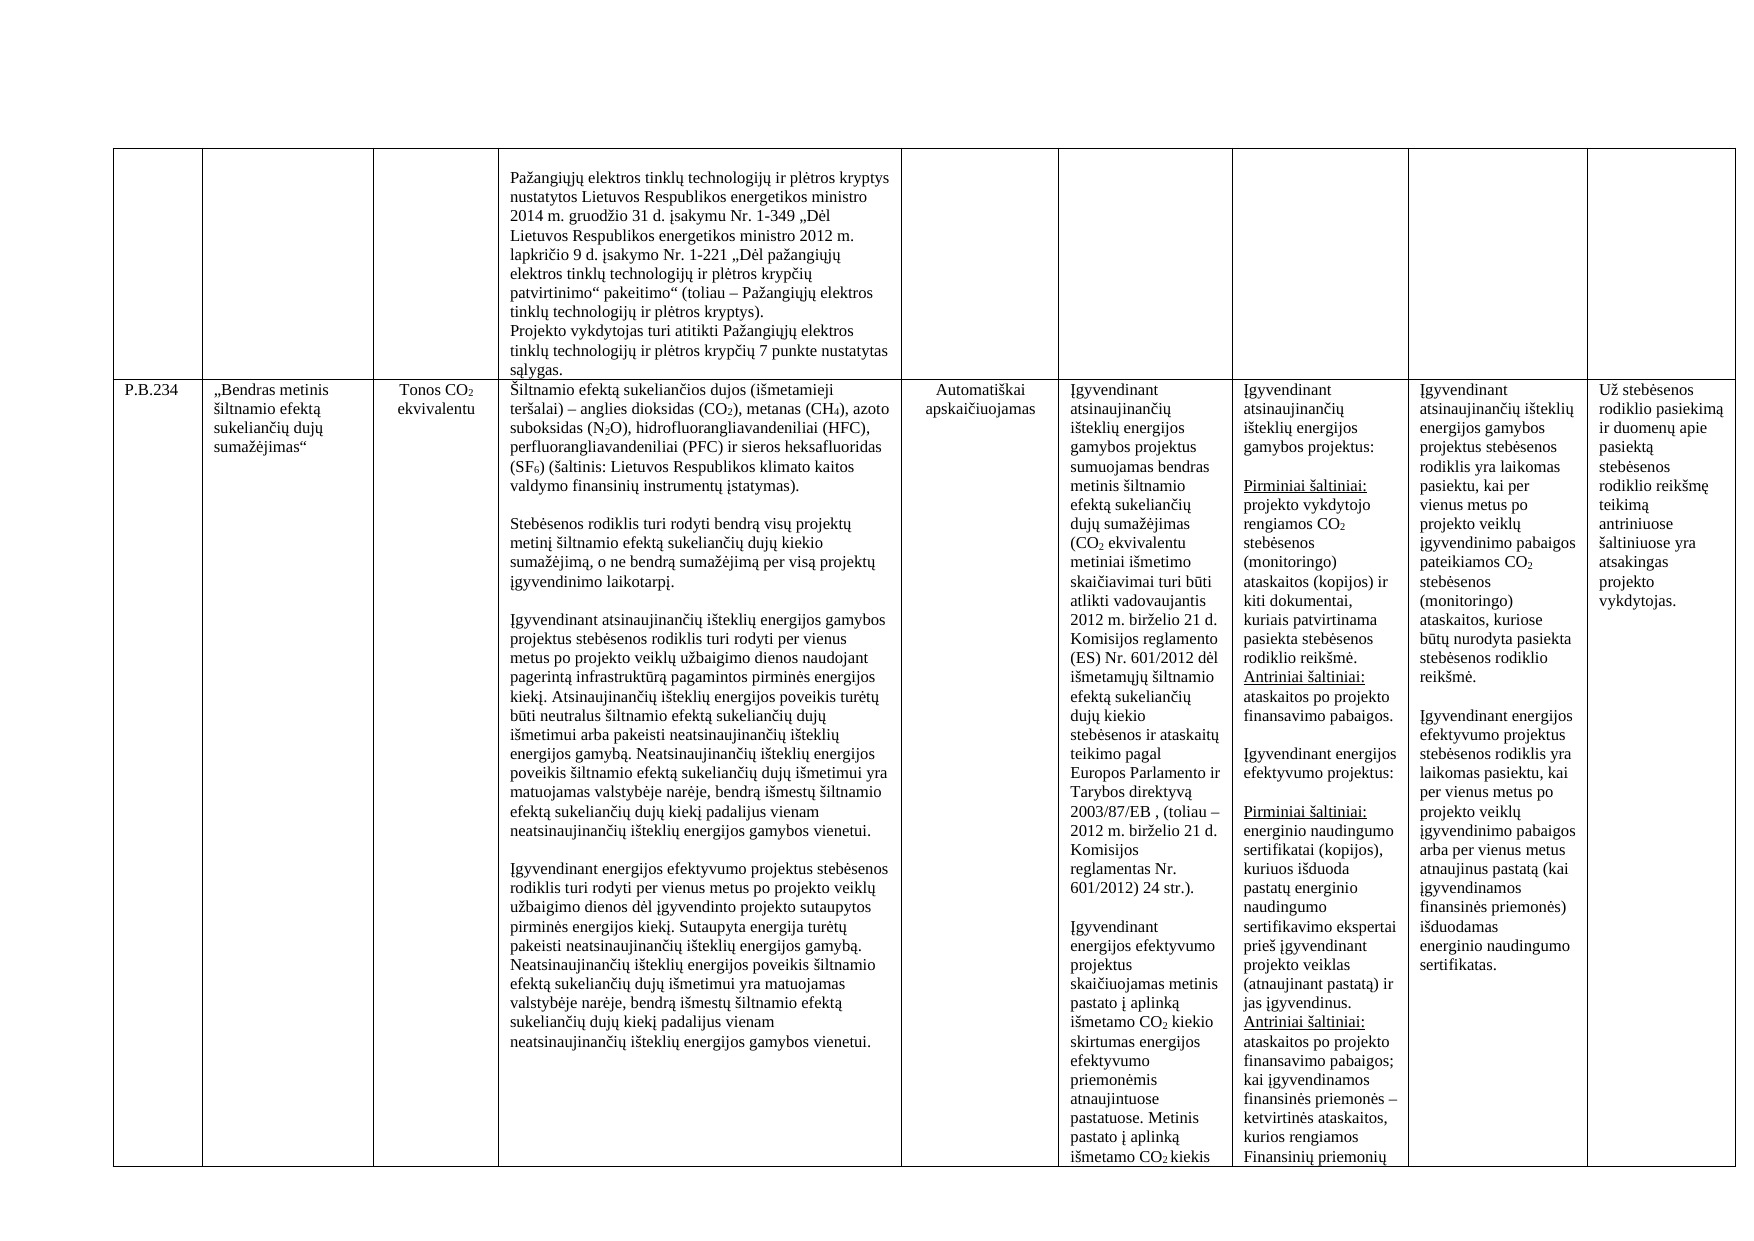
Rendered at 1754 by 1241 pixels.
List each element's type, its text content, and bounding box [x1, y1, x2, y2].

table_cell „Bendras metinis šiltnamio efektą sukeliančių dujų sumažėjimas“ [203, 380, 373, 1166]
table_cell Tonos CO2 ekvivalentu [374, 380, 498, 1166]
table_cell [374, 149, 498, 379]
table_cell [1409, 149, 1587, 379]
table_cell [902, 149, 1058, 379]
table_cell [1059, 149, 1232, 379]
table_cell [114, 149, 202, 379]
table_cell Automatiškai apskaičiuojamas [902, 380, 1058, 1166]
table_cell [1233, 149, 1408, 379]
table_cell Įgyvendinant atsinaujinančių išteklių energijos gamybos projektus: Pirminiai šaltiniai: projekto vykdytojo rengiamos CO2 stebėsenos (monitoringo) ataskaitos (kopijos) ir kiti dokumentai, kuriais patvirtinama pasiekta stebėsenos rodiklio reikšmė. Antriniai šaltiniai: ataskaitos po projekto finansavimo pabaigos. Įgyvendinant energijos efektyvumo projektus: Pirminiai šaltiniai: energinio naudingumo sertifikatai (kopijos), kuriuos išduoda pastatų energinio naudingumo sertifikavimo ekspertai prieš įgyvendinant projekto veiklas (atnaujinant pastatą) ir jas įgyvendinus. Antriniai šaltiniai: ataskaitos po projekto finansavimo pabaigos; kai įgyvendinamos finansinės priemonės – ketvirtinės ataskaitos, kurios rengiamos Finansinių priemonių [1233, 380, 1408, 1166]
table_cell Šiltnamio efektą sukeliančios dujos (išmetamieji teršalai) – anglies dioksidas (CO2), metanas (CH4), azoto suboksidas (N2O), hidrofluorangliavandeniliai (HFC), perfluorangliavandeniliai (PFC) ir sieros heksafluoridas (SF6) (šaltinis: Lietuvos Respublikos klimato kaitos valdymo finansinių instrumentų įstatymas). Stebėsenos rodiklis turi rodyti bendrą visų projektų metinį šiltnamio efektą sukeliančių dujų kiekio sumažėjimą, o ne bendrą sumažėjimą per visą projektų įgyvendinimo laikotarpį. Įgyvendinant atsinaujinančių išteklių energijos gamybos projektus stebėsenos rodiklis turi rodyti per vienus metus po projekto veiklų užbaigimo dienos naudojant pagerintą infrastruktūrą pagamintos pirminės energijos kiekį. Atsinaujinančių išteklių energijos poveikis turėtų būti neutralus šiltnamio efektą sukeliančių dujų išmetimui arba pakeisti neatsinaujinančių išteklių energijos gamybą. Neatsinaujinančių išteklių energijos poveikis šiltnamio efektą sukeliančių dujų išmetimui yra matuojamas valstybėje narėje, bendrą išmestų šiltnamio efektą sukeliančių dujų kiekį padalijus vienam neatsinaujinančių išteklių energijos gamybos vienetui. Įgyvendinant energijos efektyvumo projektus stebėsenos rodiklis turi rodyti per vienus metus po projekto veiklų užbaigimo dienos dėl įgyvendinto projekto sutaupytos pirminės energijos kiekį. Sutaupyta energija turėtų pakeisti neatsinaujinančių išteklių energijos gamybą. Neatsinaujinančių išteklių energijos poveikis šiltnamio efektą sukeliančių dujų išmetimui yra matuojamas valstybėje narėje, bendrą išmestų šiltnamio efektą sukeliančių dujų kiekį padalijus vienam neatsinaujinančių išteklių energijos gamybos vienetui. [499, 380, 901, 1166]
table_cell [203, 149, 373, 379]
table_cell Pažangiųjų elektros tinklų technologijų ir plėtros kryptys nustatytos Lietuvos Respublikos energetikos ministro 2014 m. gruodžio 31 d. įsakymu Nr. 1-349 „Dėl Lietuvos Respublikos energetikos ministro 2012 m. lapkričio 9 d. įsakymo Nr. 1-221 „Dėl pažangiųjų elektros tinklų technologijų ir plėtros krypčių patvirtinimo“ pakeitimo“ (toliau – Pažangiųjų elektros tinklų technologijų ir plėtros kryptys). Projekto vykdytojas turi atitikti Pažangiųjų elektros tinklų technologijų ir plėtros krypčių 7 punkte nustatytas sąlygas. [499, 149, 901, 379]
table_cell Įgyvendinant atsinaujinančių išteklių energijos gamybos projektus stebėsenos rodiklis yra laikomas pasiektu, kai per vienus metus po projekto veiklų įgyvendinimo pabaigos pateikiamos CO2 stebėsenos (monitoringo) ataskaitos, kuriose būtų nurodyta pasiekta stebėsenos rodiklio reikšmė. Įgyvendinant energijos efektyvumo projektus stebėsenos rodiklis yra laikomas pasiektu, kai per vienus metus po projekto veiklų įgyvendinimo pabaigos arba per vienus metus atnaujinus pastatą (kai įgyvendinamos finansinės priemonės) išduodamas energinio naudingumo sertifikatas. [1409, 380, 1587, 1166]
table_cell [1588, 149, 1735, 379]
table_cell Įgyvendinant atsinaujinančių išteklių energijos gamybos projektus sumuojamas bendras metinis šiltnamio efektą sukeliančių dujų sumažėjimas (CO2 ekvivalentu metiniai išmetimo skaičiavimai turi būti atlikti vadovaujantis 2012 m. birželio 21 d. Komisijos reglamento (ES) Nr. 601/2012 dėl išmetamųjų šiltnamio efektą sukeliančių dujų kiekio stebėsenos ir ataskaitų teikimo pagal Europos Parlamento ir Tarybos direktyvą 2003/87/EB , (toliau – 2012 m. birželio 21 d. Komisijos reglamentas Nr. 601/2012) 24 str.). Įgyvendinant energijos efektyvumo projektus skaičiuojamas metinis pastato į aplinką išmetamo CO2 kiekio skirtumas energijos efektyvumo priemonėmis atnaujintuose pastatuose. Metinis pastato į aplinką išmetamo CO2 kiekis [1059, 380, 1232, 1166]
table_cell Už stebėsenos rodiklio pasiekimą ir duomenų apie pasiektą stebėsenos rodiklio reikšmę teikimą antriniuose šaltiniuose yra atsakingas projekto vykdytojas. [1588, 380, 1735, 1166]
table_cell P.B.234 [114, 380, 202, 1166]
